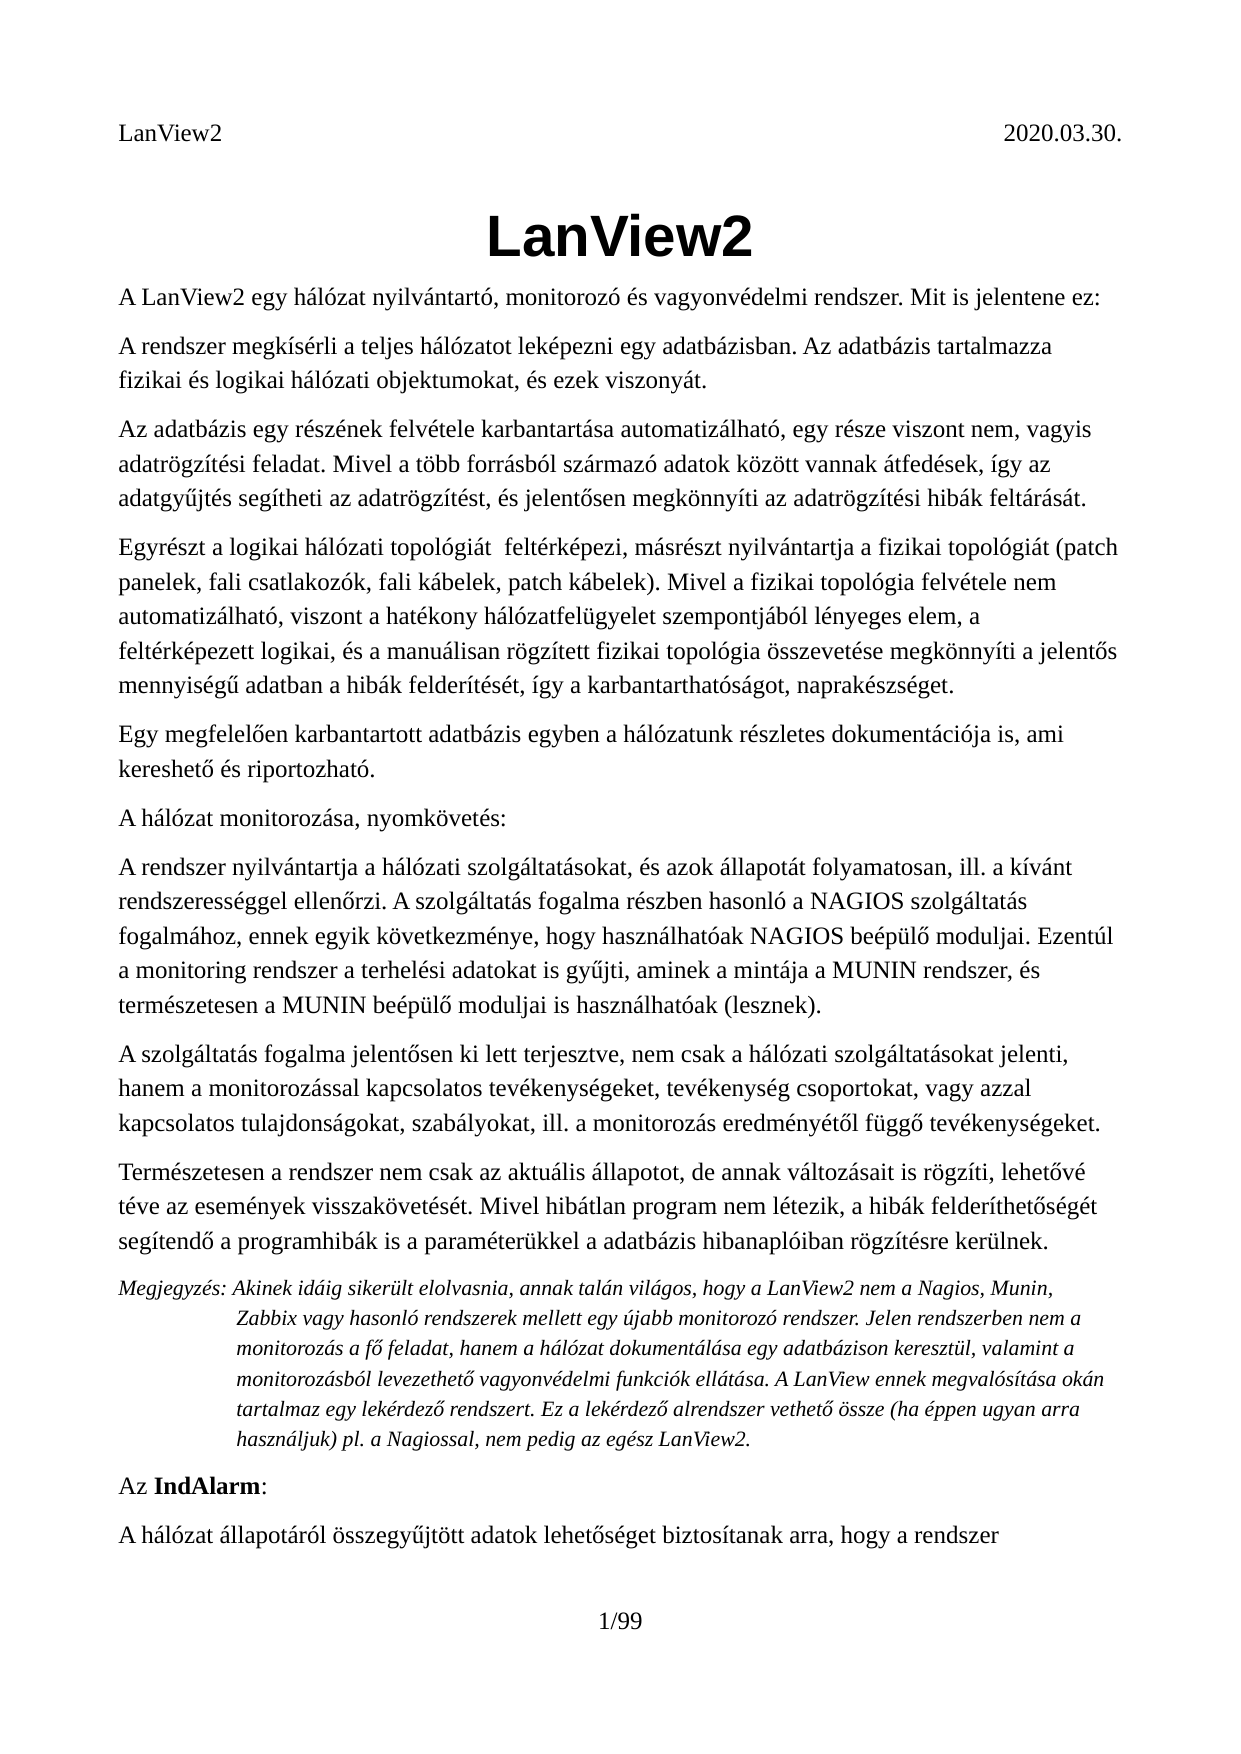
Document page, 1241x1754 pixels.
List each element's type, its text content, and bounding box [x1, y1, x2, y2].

text A hálózat monitorozása, nyomkövetés: [118, 803, 1122, 832]
text Az IndAlarm: [118, 1471, 1122, 1499]
text Az adatbázis egy részének felvétele karbantartása automatizálható, egy része viszont nem, vagyis adatrögzítési feladat. Mivel a több forrásból származó adatok között vannak átfedések, így az adatgyűjtés segítheti az adatrögzítést, és jelentősen megkönnyíti az adatrögzítési hibák feltárását. [118, 414, 1122, 512]
text Természetesen a rendszer nem csak az aktuális állapotot, de annak változásait is rögzíti, lehetővé téve az események visszakövetését. Mivel hibátlan program nem létezik, a hibák felderíthetőségét segítendő a programhibák is a paraméterükkel a adatbázis hibanaplóiban rögzítésre kerülnek. [118, 1157, 1122, 1254]
text Megjegyzés: Akinek idáig sikerült elolvasnia, annak talán világos, hogy a LanView2 nem a Nagios, Munin, Zabbix vagy hasonló rendszerek mellett egy újabb monitorozó rendszer. Jelen rendszerben nem a monitorozás a fő feladat, hanem a hálózat dokumentálása egy adatbázison keresztül, valamint a monitorozásból levezethető vagyonvédelmi funkciók ellátása. A LanView ennek megvalósítása okán tartalmaz egy lekérdező rendszert. Ez a lekérdező alrendszer vethető össze (ha éppen ugyan arra használjuk) pl. a Nagiossal, nem pedig az egész LanView2. [118, 1275, 1122, 1451]
text Egy megfelelően karbantartott adatbázis egyben a hálózatunk részletes dokumentációja is, ami kereshető és riportozható. [118, 719, 1122, 782]
text A rendszer nyilvántartja a hálózati szolgáltatásokat, és azok állapotát folyamatosan, ill. a kívánt rendszerességgel ellenőrzi. A szolgáltatás fogalma részben hasonló a NAGIOS szolgáltatás fogalmához, ennek egyik következménye, hogy használhatóak NAGIOS beépülő moduljai. Ezentúl a monitoring rendszer a terhelési adatokat is gyűjti, aminek a mintája a MUNIN rendszer, és természetesen a MUNIN beépülő moduljai is használhatóak (lesznek). [118, 852, 1122, 1018]
text A hálózat állapotáról összegyűjtött adatok lehetőséget biztosítanak arra, hogy a rendszer [118, 1520, 1122, 1548]
text A szolgáltatás fogalma jelentősen ki lett terjesztve, nem csak a hálózati szolgáltatásokat jelenti, hanem a monitorozással kapcsolatos tevékenységeket, tevékenység csoportokat, vagy azzal kapcsolatos tulajdonságokat, szabályokat, ill. a monitorozás eredményétől függő tevékenységeket. [118, 1039, 1122, 1137]
text A rendszer megkísérli a teljes hálózatot leképezni egy adatbázisban. Az adatbázis tartalmazza fizikai és logikai hálózati objektumokat, és ezek viszonyát. [118, 331, 1122, 394]
text Egyrészt a logikai hálózati topológiát feltérképezi, másrészt nyilvántartja a fizikai topológiát (patch panelek, fali csatlakozók, fali kábelek, patch kábelek). Mivel a fizikai topológia felvétele nem automatizálható, viszont a hatékony hálózatfelügyelet szempontjából lényeges elem, a feltérképezett logikai, és a manuálisan rögzített fizikai topológia összevetése megkönnyíti a jelentős mennyiségű adatban a hibák felderítését, így a karbantarthatóságot, naprakészséget. [118, 532, 1122, 699]
text A LanView2 egy hálózat nyilvántartó, monitorozó és vagyonvédelmi rendszer. Mit is jelentene ez: [118, 282, 1122, 310]
title LanView2 [118, 202, 1122, 269]
